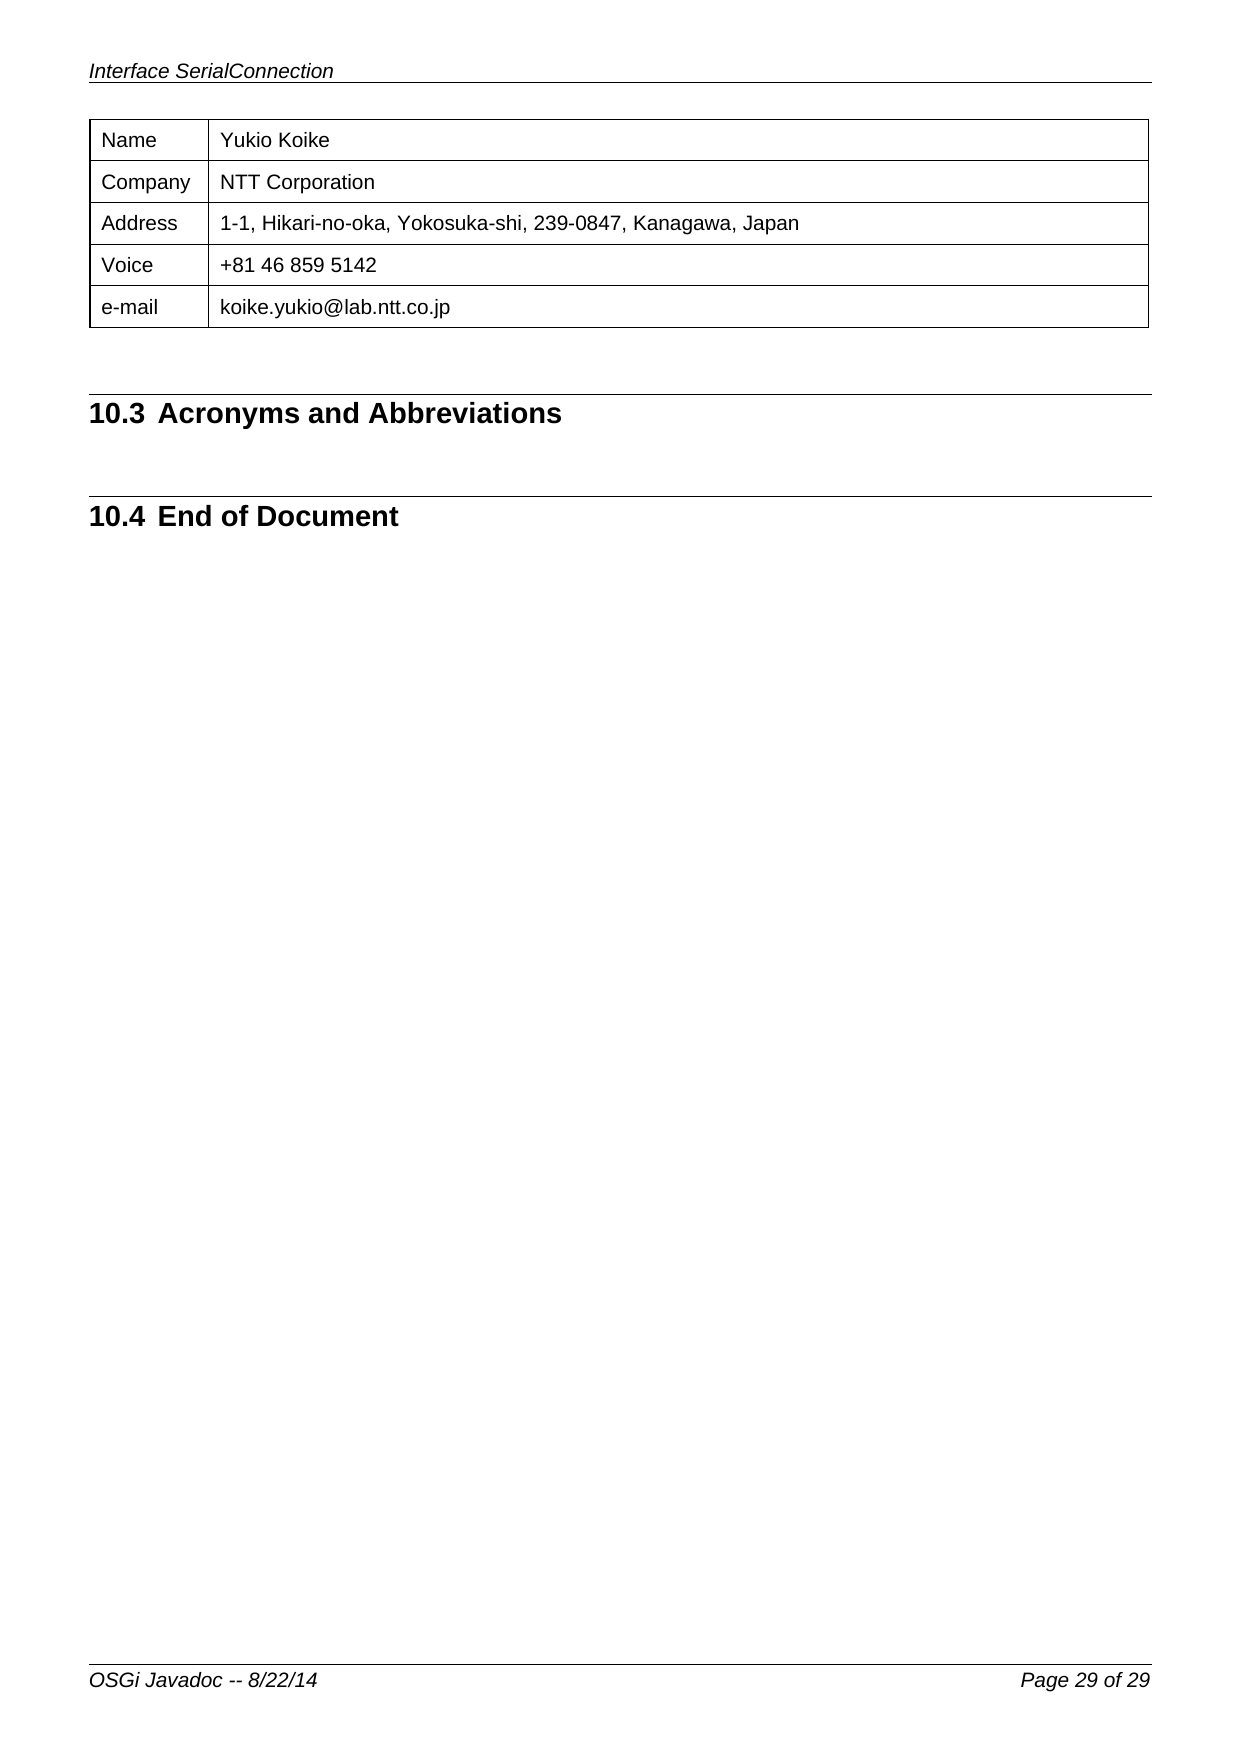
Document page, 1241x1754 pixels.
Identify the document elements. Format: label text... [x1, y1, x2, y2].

table_cell Address [91, 203, 208, 243]
table_cell 1-1, Hikari-no-oka, Yokosuka-shi, 239-0847, Kanagawa, Japan [209, 203, 1148, 243]
table_cell Voice [91, 245, 208, 285]
subtitle End of Document [88, 497, 1152, 532]
subtitle Acronyms and Abbreviations [88, 395, 1152, 430]
table_cell Company [91, 161, 208, 202]
table_header Name [91, 120, 208, 160]
table_header Yukio Koike [209, 120, 1148, 160]
table_cell koike.yukio@lab.ntt.co.jp [209, 286, 1148, 327]
table_cell +81 46 859 5142 [209, 245, 1148, 285]
table_cell e-mail [91, 286, 208, 327]
table_cell NTT Corporation [209, 161, 1148, 202]
